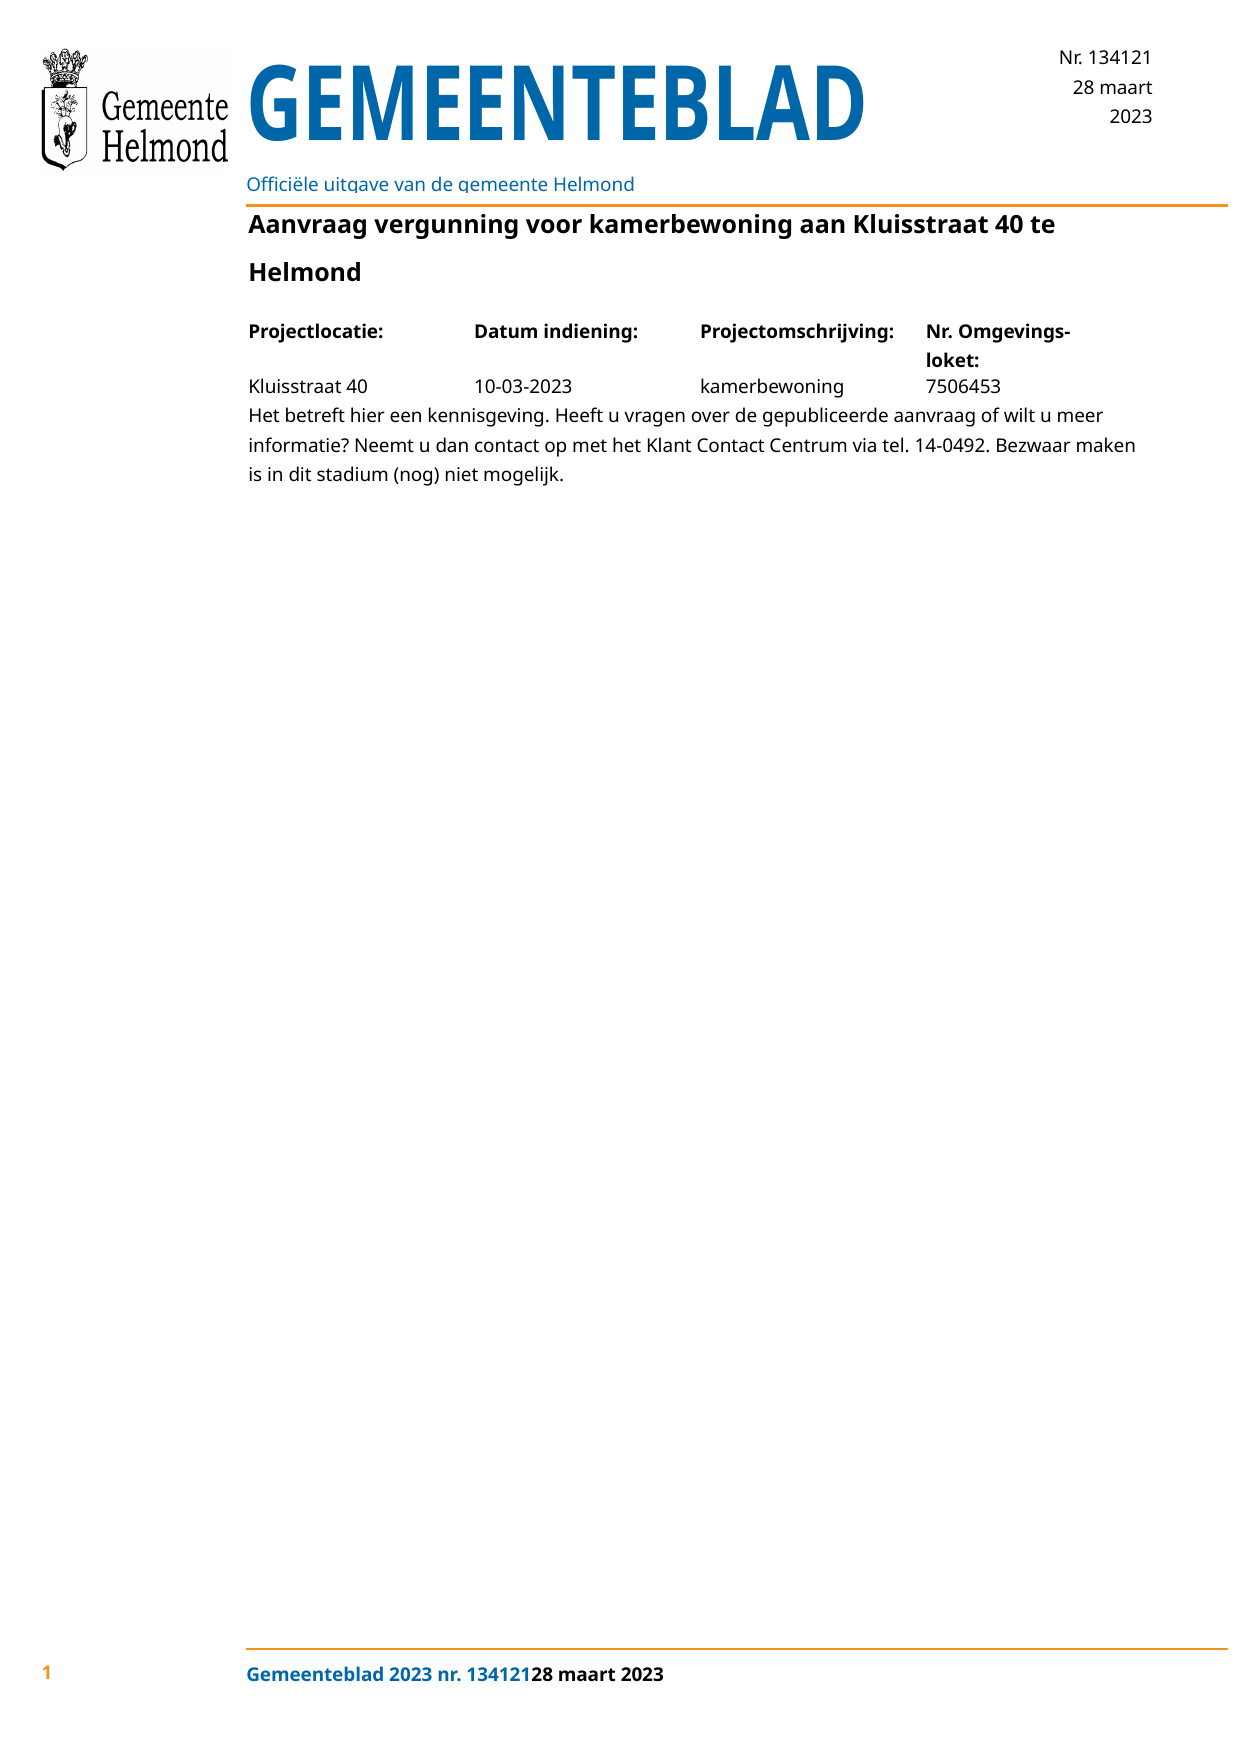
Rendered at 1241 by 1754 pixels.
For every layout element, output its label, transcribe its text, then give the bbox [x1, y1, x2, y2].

table_header Nr. Omgevings- loket: [926, 318, 1152, 373]
table_cell kamerbewoning [700, 373, 926, 399]
picture [41, 47, 231, 172]
table_cell Kluisstraat 40 [248, 373, 474, 399]
table_header Datum indiening: [474, 318, 700, 373]
text Aanvraag vergunning voor kamerbewoning aan Kluisstraat 40 te Helmond [248, 207, 1152, 288]
table_header Projectlocatie: [248, 318, 474, 373]
table_header Projectomschrijving: [700, 318, 926, 373]
text Het betreft hier een kennisgeving. Heeft u vragen over de gepubliceerde aanvraag of wilt u meer informatie? Neemt u dan contact op met het Klant Contact Centrum via tel. 14-0492. Bezwaar maken is in dit stadium (nog) niet mogelijk. [248, 402, 1152, 487]
table_cell 7506453 [926, 373, 1152, 399]
table_cell 10-03-2023 [474, 373, 700, 399]
